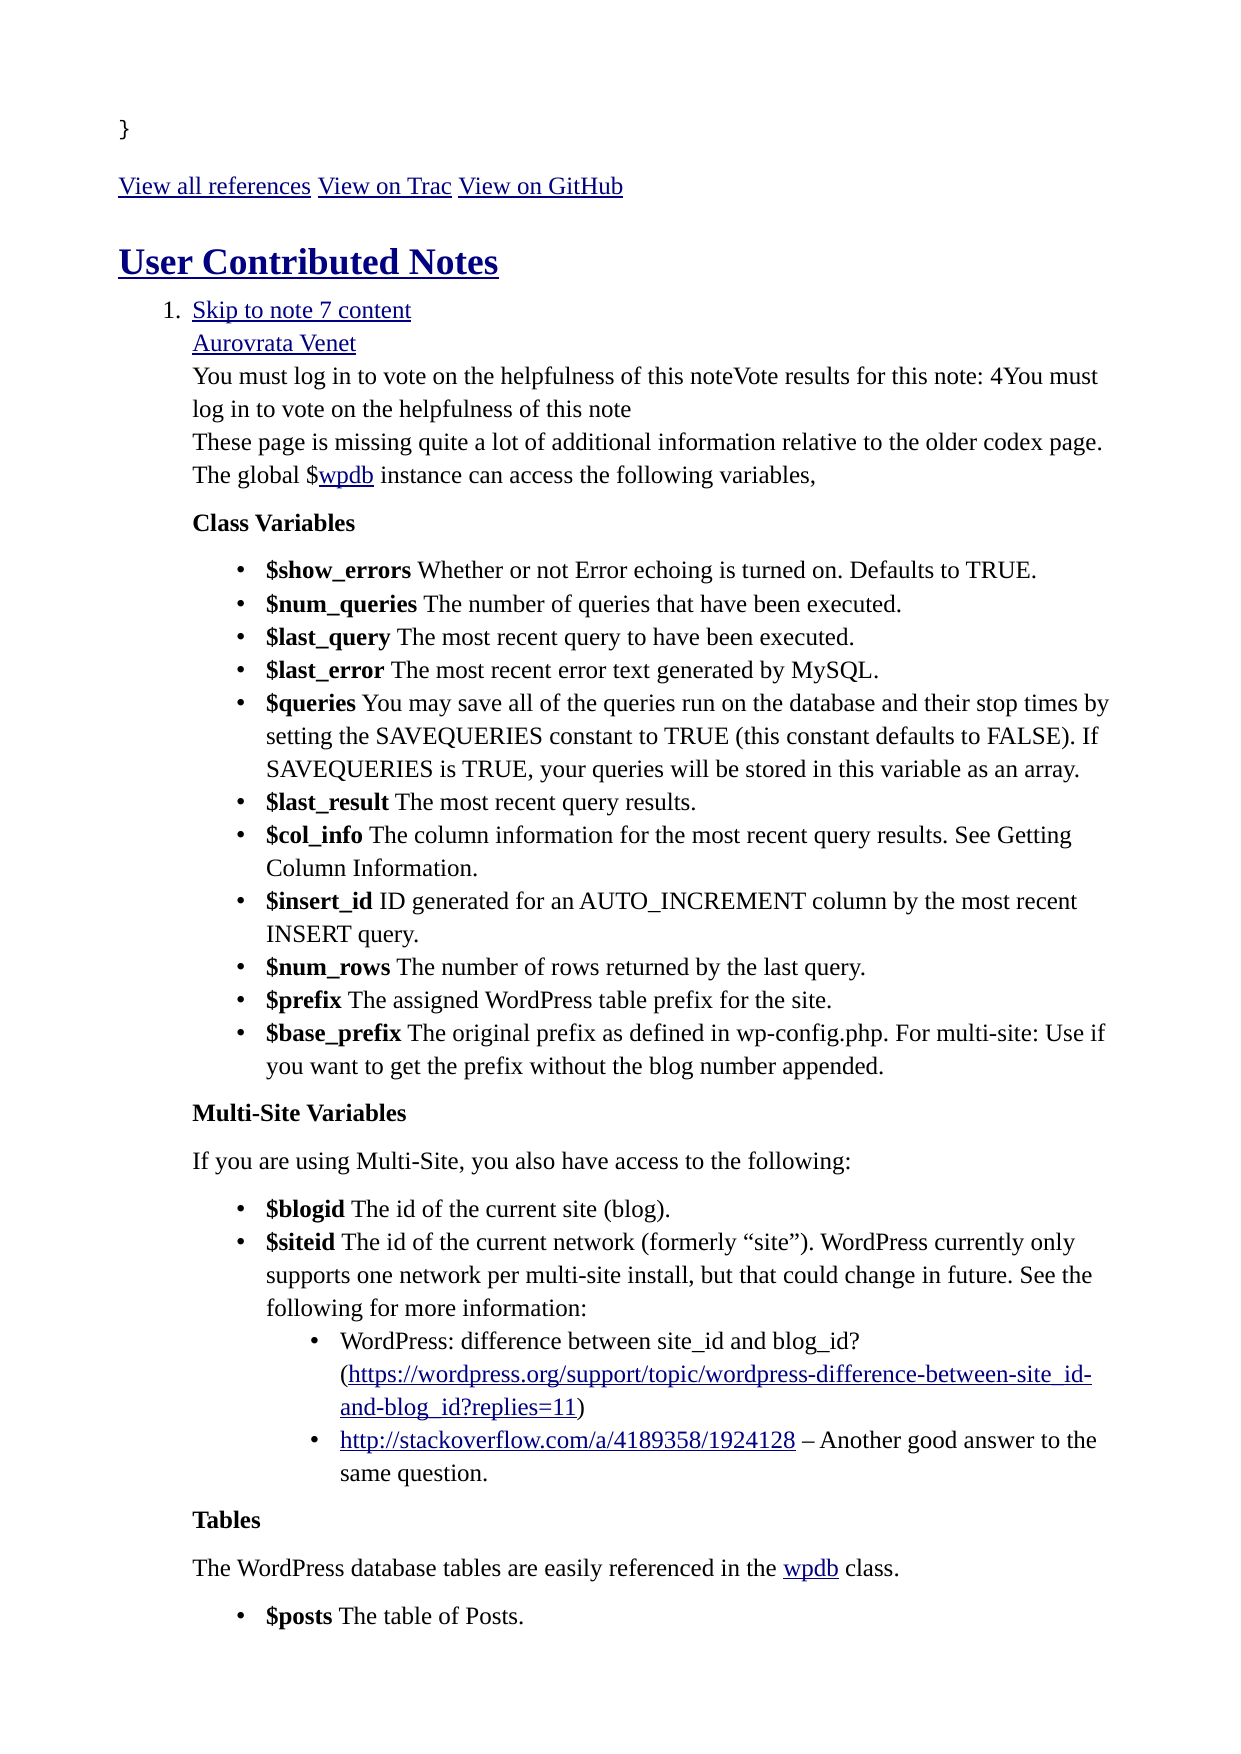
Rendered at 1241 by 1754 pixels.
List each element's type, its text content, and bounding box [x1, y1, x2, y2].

list Tables [162, 1506, 1122, 1534]
list $insert_id ID generated for an AUTO_INCREMENT column by the most recent INSERT query. [236, 886, 1122, 948]
list $prefix The assigned WordPress table prefix for the site. [236, 985, 1122, 1014]
list $last_result The most recent query results. [236, 787, 1122, 816]
text } [118, 118, 1122, 142]
list These page is missing quite a lot of additional information relative to the older codex page. The global $wpdb instance can access the following variables, [162, 427, 1122, 489]
list The WordPress database tables are easily referenced in the wpdb class. [162, 1553, 1122, 1582]
text View all references View on Trac View on GitHub [118, 171, 1122, 200]
list You must log in to vote on the helpfulness of this noteVote results for this note: 4You must log in to vote on the helpfulness of this note [162, 361, 1122, 423]
list Aurovrata Venet [162, 328, 1122, 357]
list Skip to note 7 content [162, 295, 1122, 324]
list $num_rows The number of rows returned by the last query. [236, 952, 1122, 981]
list $show_errors Whether or not Error echoing is turned on. Defaults to TRUE. [236, 556, 1122, 584]
list http://stackoverflow.com/a/4189358/1924128 – Another good answer to the same question. [310, 1425, 1122, 1487]
list $num_queries The number of queries that have been executed. [236, 589, 1122, 617]
list $siteid The id of the current network (formerly “site”). WordPress currently only supports one network per multi-site install, but that could change in future. See the following for more information: [236, 1227, 1122, 1322]
subtitle User Contributed Notes [118, 240, 1122, 283]
list WordPress: difference between site_id and blog_id? (https://wordpress.org/support/topic/wordpress-difference-between-site_id-and-blog_id?replies=11) [310, 1326, 1122, 1421]
list $blogid The id of the current site (blog). [236, 1194, 1122, 1222]
list Multi-Site Variables [162, 1098, 1122, 1127]
list $posts The table of Posts. [236, 1601, 1122, 1629]
list $col_info The column information for the most recent query results. See Getting Column Information. [236, 820, 1122, 882]
list Class Variables [162, 508, 1122, 537]
list If you are using Multi-Site, you also have access to the following: [162, 1146, 1122, 1175]
list $base_prefix The original prefix as defined in wp-config.php. For multi-site: Use if you want to get the prefix without the blog number appended. [236, 1018, 1122, 1080]
list $queries You may save all of the queries run on the database and their stop times by setting the SAVEQUERIES constant to TRUE (this constant defaults to FALSE). If SAVEQUERIES is TRUE, your queries will be stored in this variable as an array. [236, 688, 1122, 782]
list $last_query The most recent query to have been executed. [236, 622, 1122, 650]
list $last_error The most recent error text generated by MySQL. [236, 655, 1122, 683]
